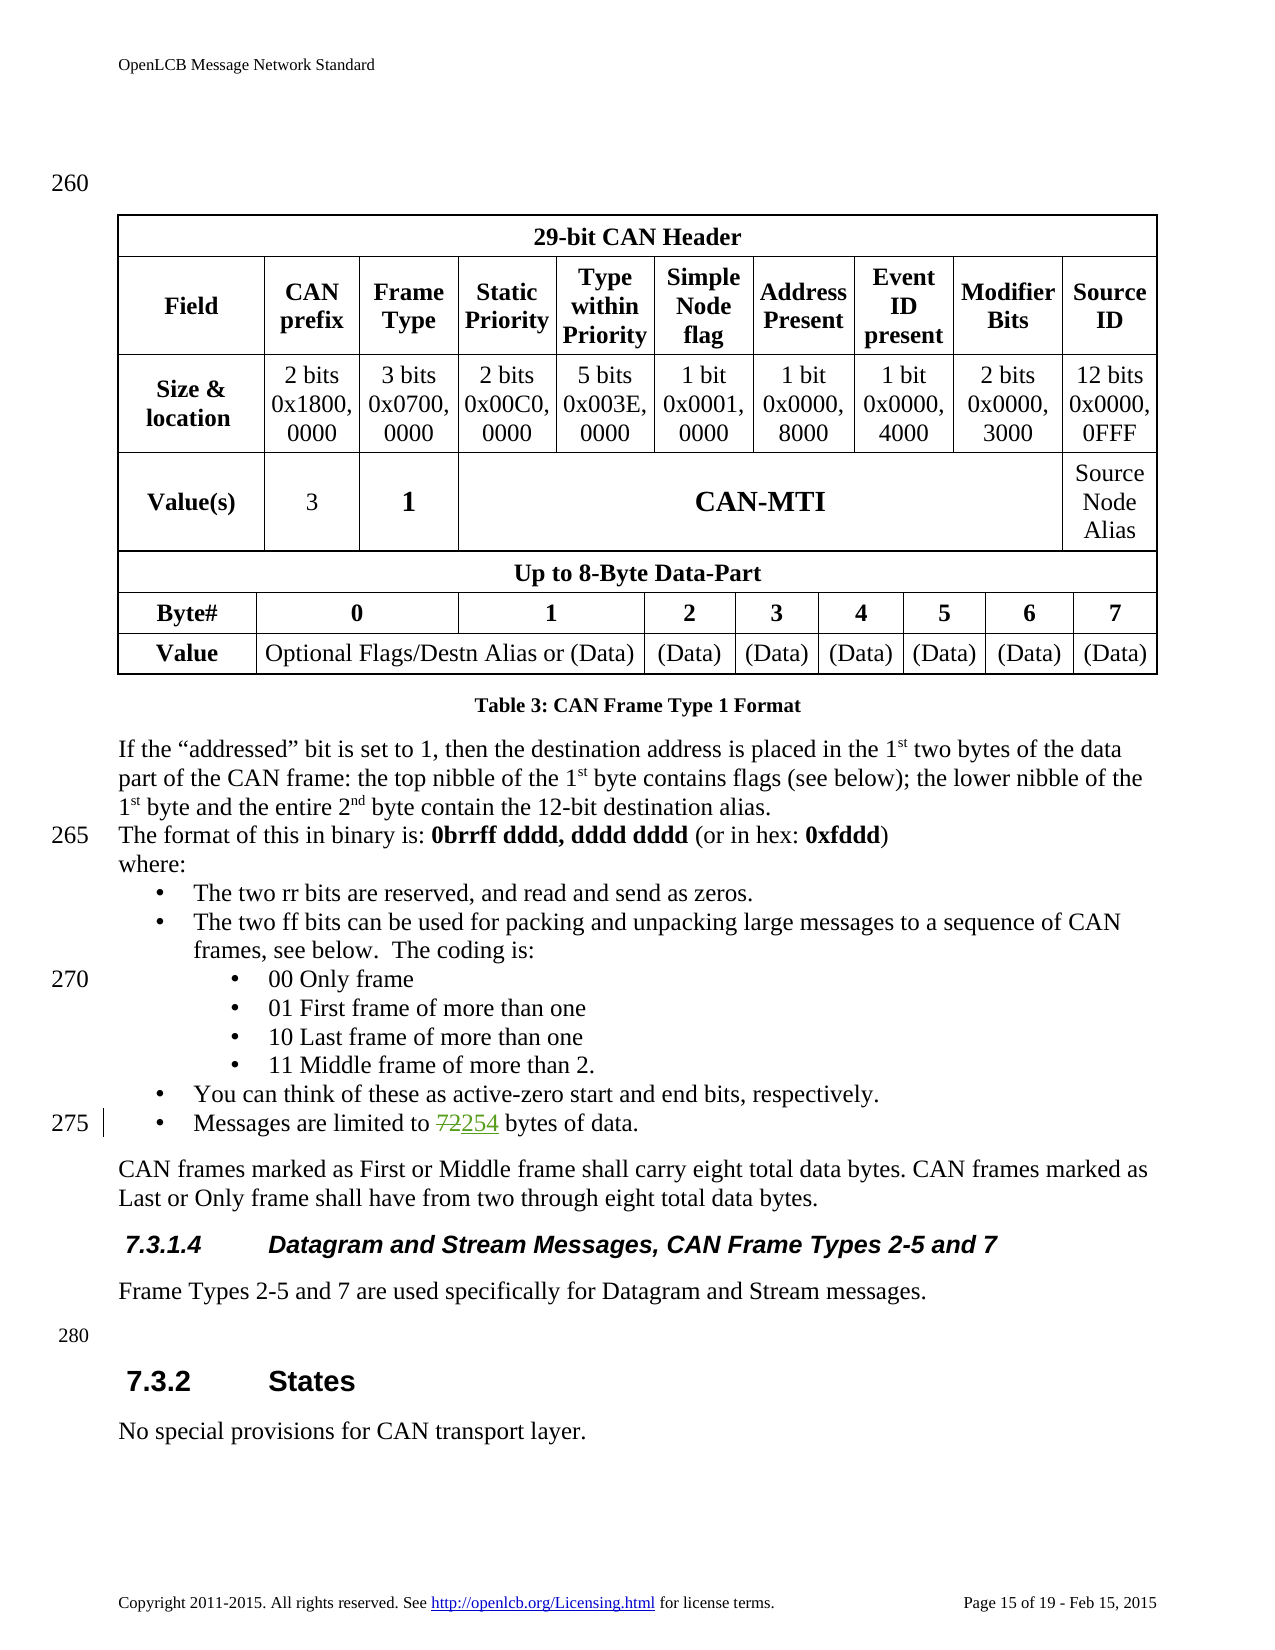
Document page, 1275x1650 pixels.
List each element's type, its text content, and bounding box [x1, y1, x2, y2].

text Table 3: CAN Frame Type 1 Format [118, 693, 1157, 717]
table_cell Source Node Alias [1063, 453, 1156, 550]
list 00 Only frame [231, 964, 1157, 993]
table_cell (Data) [736, 634, 818, 673]
table_cell Modifier Bits [954, 257, 1062, 354]
text CAN frames marked as First or Middle frame shall carry eight total data bytes. CAN frames marked as Last or Only frame shall have from two through eight total data bytes. [118, 1154, 1157, 1212]
table_cell CAN-MTI [459, 453, 1062, 550]
table_cell 1 [360, 453, 458, 550]
list 01 First frame of more than one [231, 993, 1157, 1022]
table_cell 4 [819, 593, 903, 632]
table_cell (Data) [819, 634, 903, 673]
table_cell (Data) [904, 634, 985, 673]
subtitle States [118, 1364, 1157, 1398]
table_cell Value(s) [119, 453, 264, 550]
text The format of this in binary is: 0brrff dddd, dddd dddd (or in hex: 0xfddd) where: [118, 821, 1157, 878]
text Frame Types 2-5 and 7 are used specifically for Datagram and Stream messages. [118, 1276, 1157, 1305]
table_cell Address Present [754, 257, 854, 354]
table_cell CAN prefix [265, 257, 359, 354]
table_cell Byte# [119, 593, 256, 632]
table_cell Size & location [119, 355, 264, 452]
table_cell Frame Type [360, 257, 458, 354]
table_cell Type within Priority [557, 257, 654, 354]
table_cell 12 bits 0x0000,0FFF [1063, 355, 1156, 452]
table_cell Source ID [1063, 257, 1156, 354]
table_cell 6 [986, 593, 1073, 632]
table_header 29-bit CAN Header [119, 216, 1156, 256]
table_cell Static Priority [459, 257, 556, 354]
list The two rr bits are reserved, and read and send as zeros. [156, 878, 1157, 907]
table_cell 1 [459, 593, 644, 632]
table_cell Value [119, 634, 256, 673]
text If the “addressed” bit is set to 1, then the destination address is placed in the 1st two bytes of the data part of the CAN frame: the top nibble of the 1st byte contains flags (see below); the lower nibble of the 1st byte and the entire 2nd byte contain the 12-bit destination alias. [118, 734, 1157, 821]
table_cell 2 bits 0x0000, 3000 [954, 355, 1062, 452]
list You can think of these as active-zero start and end bits, respectively. [156, 1079, 1157, 1108]
table_cell 3 [265, 453, 359, 550]
table_cell (Data) [1074, 634, 1156, 673]
table_cell Simple Node flag [655, 257, 753, 354]
table_cell 2 [645, 593, 735, 632]
text No special provisions for CAN transport layer. [118, 1416, 1157, 1444]
list 10 Last frame of more than one [231, 1022, 1157, 1051]
table_cell (Data) [645, 634, 735, 673]
table_cell Event ID present [855, 257, 953, 354]
list Messages are limited to 254 bytes of data. [156, 1108, 1157, 1137]
table_cell 1 bit 0x0000, 8000 [754, 355, 854, 452]
table_cell 2 bits 0x1800, 0000 [265, 355, 359, 452]
list 11 Middle frame of more than 2. [231, 1051, 1157, 1079]
table_cell 3 bits 0x0700, 0000 [360, 355, 458, 452]
list The two ff bits can be used for packing and unpacking large messages to a sequence of CAN frames, see below. The coding is: [156, 907, 1157, 964]
table_cell 5 bits 0x003E, 0000 [557, 355, 654, 452]
table_cell 3 [736, 593, 818, 632]
table_cell 1 bit 0x0001,0000 [655, 355, 753, 452]
table_cell Optional Flags/Destn Alias or (Data) [257, 634, 644, 673]
table_cell 7 [1074, 593, 1156, 632]
table_cell 0 [257, 593, 458, 632]
subtitle Datagram and Stream Messages, CAN Frame Types 2-5 and 7 [118, 1230, 1157, 1258]
table_cell 1 bit 0x0000,4000 [855, 355, 953, 452]
table_cell 2 bits 0x00C0, 0000 [459, 355, 556, 452]
table_cell (Data) [986, 634, 1073, 673]
table_cell Up to 8-Byte Data-Part [119, 552, 1156, 592]
table_cell Field [119, 257, 264, 354]
table_cell 5 [904, 593, 985, 632]
